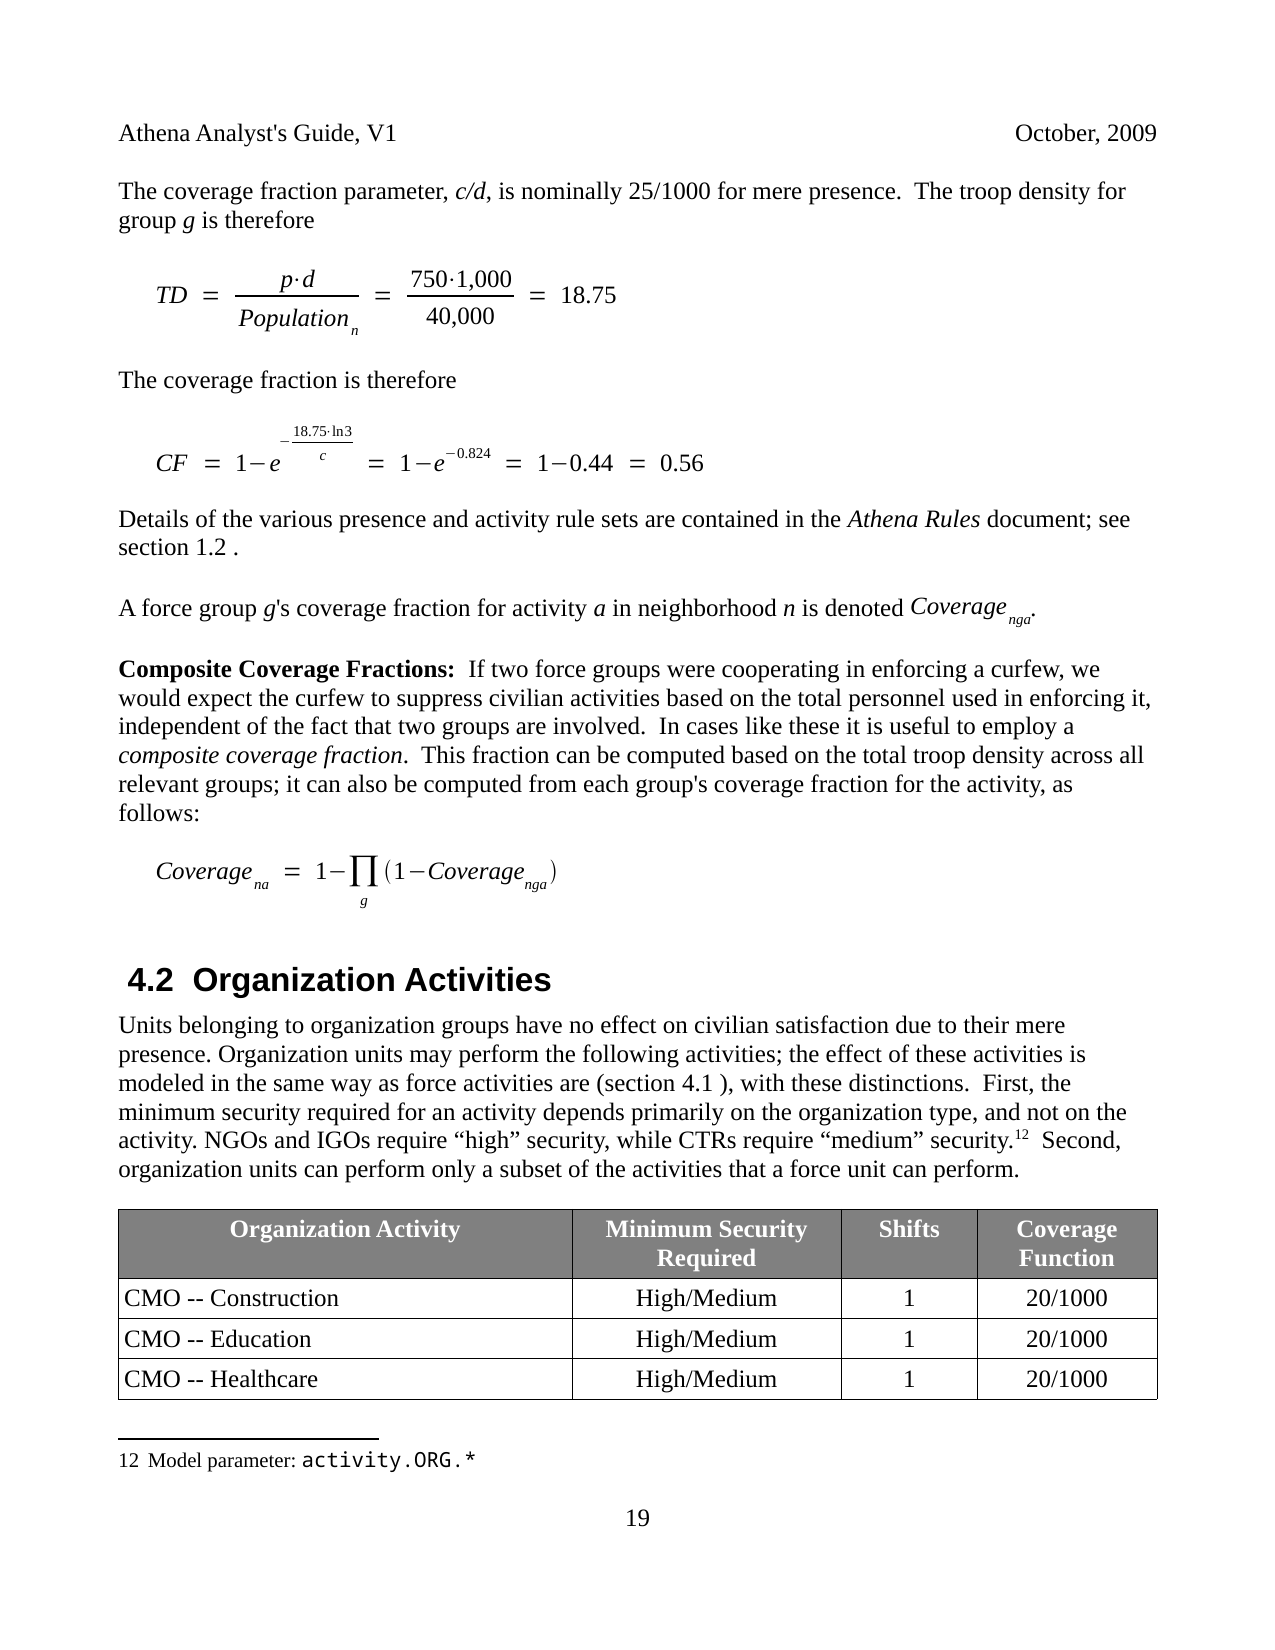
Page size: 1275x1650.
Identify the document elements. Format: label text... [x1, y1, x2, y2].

table_cell 1 [842, 1359, 977, 1399]
table_cell High/Medium [573, 1319, 841, 1358]
table_cell High/Medium [573, 1359, 841, 1399]
table_header Coverage Function [978, 1210, 1157, 1278]
table_header Organization Activity [119, 1210, 572, 1278]
table_cell 20/1000 [978, 1319, 1157, 1358]
table_cell 1 [842, 1279, 977, 1318]
text Units belonging to organization groups have no effect on civilian satisfaction due to their mere presence. Organization units may perform the following activities; the effect of these activities is modeled in the same way as force activities are (section 4.1 ), with these distinctions. First, the minimum security required for an activity depends primarily on the organization type, and not on the activity. NGOs and IGOs require “high” security, while CTRs require “medium” security. Second, organization units can perform only a subset of the activities that a force unit can perform. [118, 1011, 1157, 1183]
text A force group g's coverage fraction for activity a in neighborhood n is denoted . [118, 587, 1157, 628]
text The coverage fraction is therefore [118, 365, 1157, 394]
table_cell CMO -- Healthcare [119, 1359, 572, 1399]
subtitle Organization Activities [118, 960, 1157, 998]
table_cell 20/1000 [978, 1359, 1157, 1399]
table_cell CMO -- Construction [119, 1279, 572, 1318]
table_cell CMO -- Education [119, 1319, 572, 1358]
table_header Minimum Security Required [573, 1210, 841, 1278]
text Details of the various presence and activity rule sets are contained in the Athena Rules document; see section 1.2 . [118, 504, 1157, 561]
table_cell 20/1000 [978, 1279, 1157, 1318]
table_cell 1 [842, 1319, 977, 1358]
table_cell High/Medium [573, 1279, 841, 1318]
text Composite Coverage Fractions: If two force groups were cooperating in enforcing a curfew, we would expect the curfew to suppress civilian activities based on the total personnel used in enforcing it, independent of the fact that two groups are involved. In cases like these it is useful to employ a composite coverage fraction. This fraction can be computed based on the total troop density across all relevant groups; it can also be computed from each group's coverage fraction for the activity, as follows: [118, 654, 1157, 826]
text Model parameter: activity.ORG.* [118, 1445, 1157, 1474]
text The coverage fraction parameter, c/d, is nominally 25/1000 for mere presence. The troop density for group g is therefore [118, 176, 1157, 234]
table_header Shifts [842, 1210, 977, 1278]
